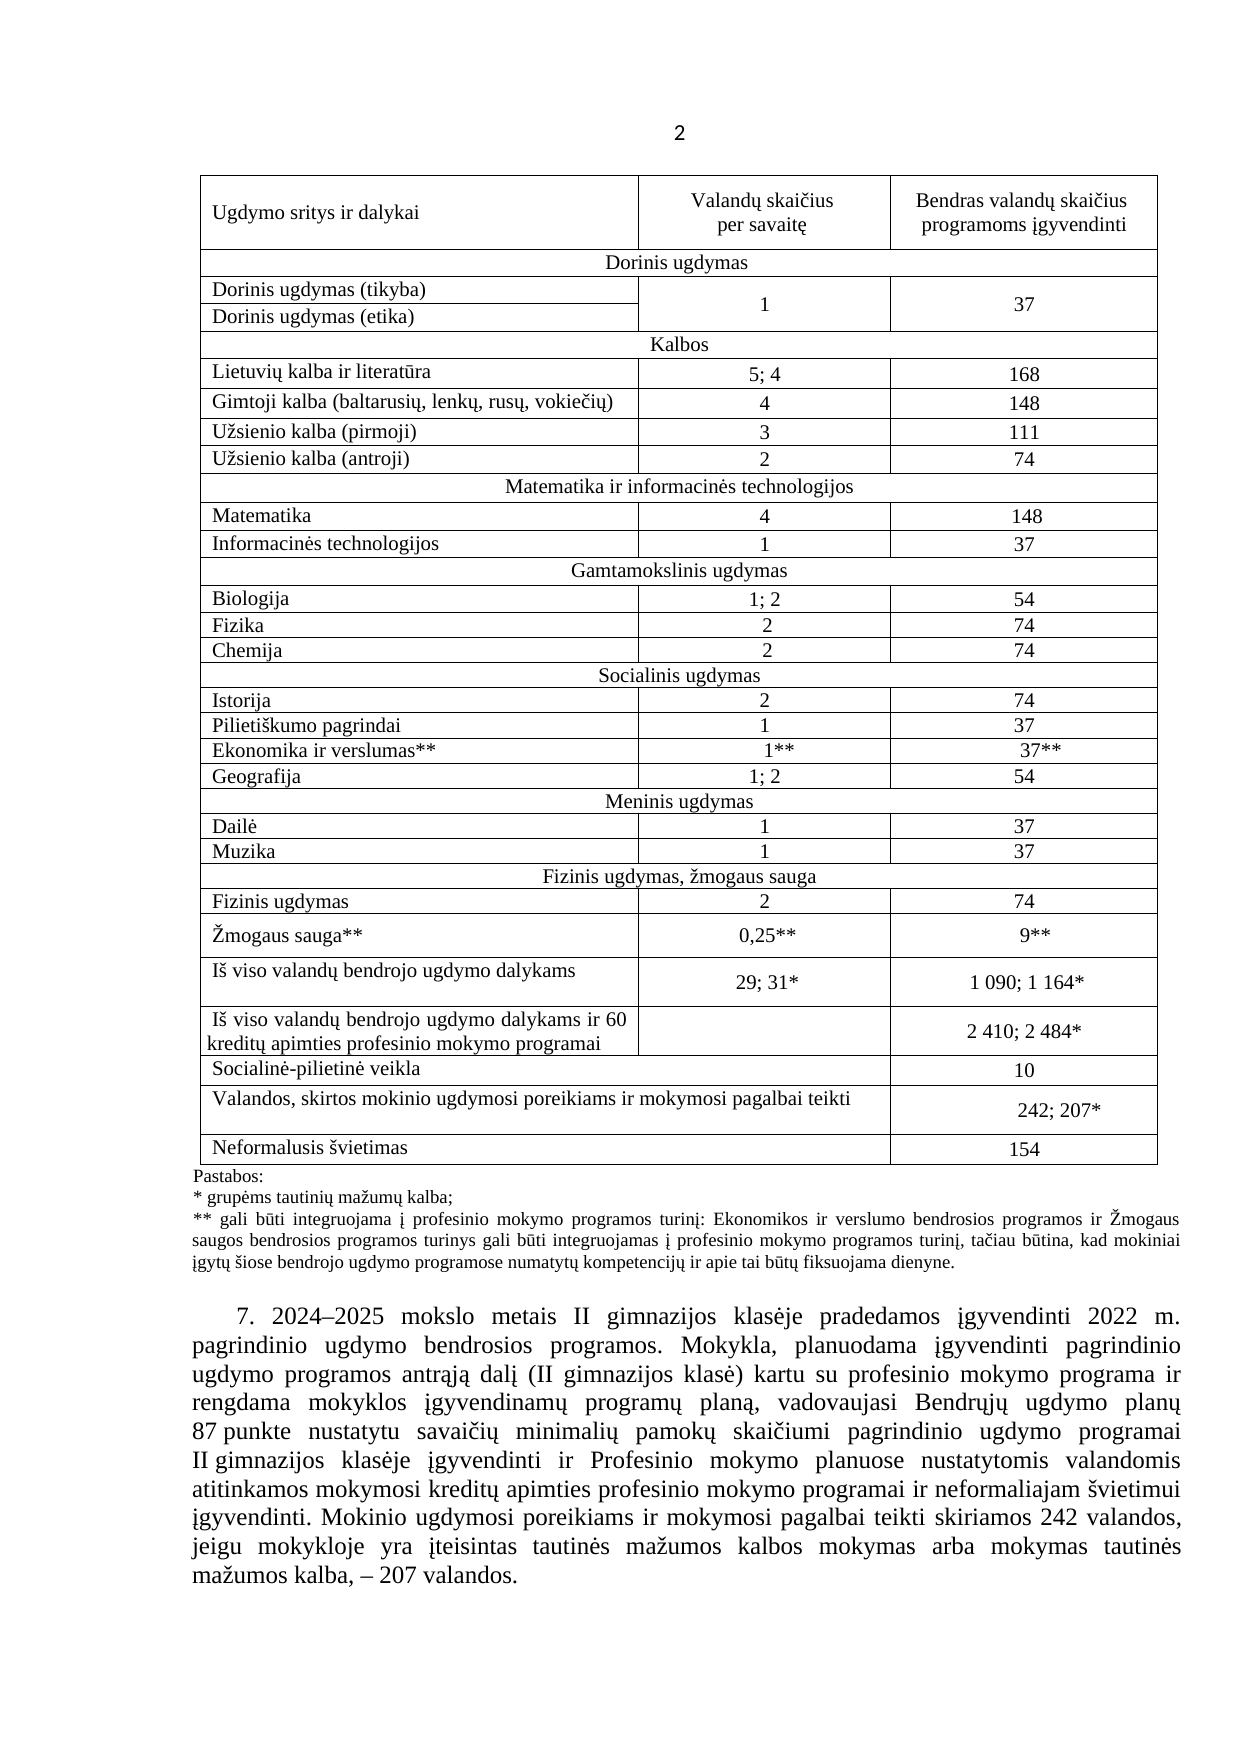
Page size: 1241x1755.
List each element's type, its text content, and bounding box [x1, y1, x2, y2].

table_cell 148 [891, 503, 1157, 530]
table_cell [196, 502, 200, 530]
table_cell [196, 1055, 200, 1085]
table_cell 0,25** [639, 914, 890, 957]
table_cell [196, 1134, 200, 1164]
table_cell Dorinis ugdymas (tikyba) [201, 277, 638, 303]
table_cell 1; 2 [639, 586, 890, 612]
table_cell [1158, 557, 1162, 584]
table_cell 168 [891, 359, 1157, 388]
table_cell Neformalusis švietimas [201, 1135, 890, 1164]
table_cell [1158, 738, 1162, 762]
table_cell 1; 2 [639, 764, 890, 788]
table_cell 242; 207* [891, 1086, 1157, 1134]
table_cell [196, 813, 200, 838]
table_cell [1158, 502, 1162, 530]
table_cell Žmogaus sauga** [201, 914, 638, 957]
table_header [196, 175, 200, 248]
table_cell 3 [639, 419, 890, 445]
table_cell Matematika ir informacinės technologijos [201, 474, 1157, 502]
table_cell [1158, 712, 1162, 737]
table_cell Iš viso valandų bendrojo ugdymo dalykams ir 60 kreditų apimties profesinio mokymo programai [201, 1007, 638, 1055]
table_cell 37 [891, 531, 1157, 557]
table_header Ugdymo sritys ir dalykai [201, 176, 638, 248]
table_cell Gimtoji kalba (baltarusių, lenkų, rusų, vokiečių) [201, 389, 638, 418]
table_cell 54 [891, 586, 1157, 612]
table_cell 1 [639, 531, 890, 557]
table_cell [196, 662, 200, 687]
table_cell 54 [891, 764, 1157, 788]
table_cell Lietuvių kalba ir literatūra [201, 359, 638, 388]
table_cell [1158, 358, 1162, 388]
table_cell [1158, 388, 1162, 418]
table_cell [1158, 863, 1162, 888]
table_cell Fizinis ugdymas [201, 889, 638, 913]
table_cell 37 [891, 713, 1157, 737]
table_cell 74 [891, 446, 1157, 472]
table_cell [196, 1085, 200, 1134]
table_cell [196, 913, 200, 957]
table_cell [196, 473, 200, 502]
table_cell Informacinės technologijos [201, 531, 638, 557]
table_cell [1158, 637, 1162, 662]
table_cell [196, 863, 200, 888]
text Pastabos: [118, 1165, 1182, 1186]
table_cell [196, 331, 200, 358]
table_cell [196, 712, 200, 737]
table_cell 4 [639, 503, 890, 530]
table_cell [1158, 331, 1162, 358]
table_cell Dorinis ugdymas [201, 250, 1157, 276]
table_cell [1158, 445, 1162, 472]
table_cell 1 090; 1 164* [891, 958, 1157, 1006]
table_cell 1 [639, 713, 890, 737]
table_cell [196, 388, 200, 418]
table_cell [1158, 888, 1162, 913]
table_cell 4 [639, 389, 890, 418]
table_cell [196, 687, 200, 712]
table_header [1158, 175, 1162, 248]
table_cell 2 410; 2 484* [891, 1007, 1157, 1055]
table_cell [196, 358, 200, 388]
table_cell [196, 637, 200, 662]
table_cell [1158, 276, 1162, 303]
table_cell Geografija [201, 764, 638, 788]
table_cell 111 [891, 419, 1157, 445]
table_cell 2 [639, 889, 890, 913]
table_cell 1 [639, 277, 890, 331]
table_cell 10 [891, 1056, 1157, 1085]
text 7. 2024–2025 mokslo metais II gimnazijos klasėje pradedamos įgyvendinti 2022 m. pagrindinio ugdymo bendrosios programos. Mokykla, planuodama įgyvendinti pagrindinio ugdymo programos antrąją dalį (II gimnazijos klasė) kartu su profesinio mokymo programa ir rengdama mokyklos įgyvendinamų programų planą, vadovaujasi Bendrųjų ugdymo planų 87 punkte nustatytu savaičių minimalių pamokų skaičiumi pagrindinio ugdymo programai II gimnazijos klasėje įgyvendinti ir Profesinio mokymo planuose nustatytomis valandomis atitinkamos mokymosi kreditų apimties profesinio mokymo programai ir neformaliajam švietimui įgyvendinti. Mokinio ugdymosi poreikiams ir mokymosi pagalbai teikti skiriamos 242 valandos, jeigu mokykloje yra įteisintas tautinės mažumos kalbos mokymas arba mokymas tautinės mažumos kalba, – 207 valandos. [192, 1301, 1182, 1589]
table_cell [1158, 612, 1162, 637]
table_cell [1158, 763, 1162, 788]
table_cell 29; 31* [639, 958, 890, 1006]
table_cell 74 [891, 638, 1157, 662]
table_cell [196, 445, 200, 472]
table_cell Valandos, skirtos mokinio ugdymosi poreikiams ir mokymosi pagalbai teikti [201, 1086, 890, 1134]
table_cell 2 [639, 446, 890, 472]
table_cell [196, 585, 200, 612]
table_cell 5; 4 [639, 359, 890, 388]
table_cell Meninis ugdymas [201, 789, 1157, 813]
table_cell [1158, 788, 1162, 813]
table_cell [1158, 813, 1162, 838]
table_cell [1158, 1134, 1162, 1164]
table_header Valandų skaičius per savaitę [639, 176, 890, 248]
table_cell Gamtamokslinis ugdymas [201, 558, 1157, 584]
table_cell [196, 530, 200, 557]
table_cell [196, 763, 200, 788]
table_cell [196, 838, 200, 863]
table_cell [196, 418, 200, 445]
table_cell [196, 788, 200, 813]
table_cell 37** [891, 739, 1157, 762]
text * grupėms tautinių mažumų kalba; [118, 1186, 1182, 1208]
table_cell 9** [891, 914, 1157, 957]
table_cell 2 [639, 613, 890, 637]
table_cell Ekonomika ir verslumas** [201, 739, 638, 762]
table_cell [196, 957, 200, 1006]
table_cell Iš viso valandų bendrojo ugdymo dalykams [201, 958, 638, 1006]
table_cell 1 [639, 814, 890, 838]
table_cell [1158, 1055, 1162, 1085]
table_cell [1158, 418, 1162, 445]
table_cell 74 [891, 688, 1157, 712]
table_cell Dorinis ugdymas (etika) [201, 304, 638, 331]
table_cell 74 [891, 613, 1157, 637]
table_cell Biologija [201, 586, 638, 612]
table_cell Fizinis ugdymas, žmogaus sauga [201, 864, 1157, 888]
table_cell Pilietiškumo pagrindai [201, 713, 638, 737]
table_cell Socialinis ugdymas [201, 663, 1157, 687]
table_cell Istorija [201, 688, 638, 712]
text ** gali būti integruojama į profesinio mokymo programos turinį: Ekonomikos ir verslumo bendrosios programos ir Žmogaus saugos bendrosios programos turinys gali būti integruojamas į profesinio mokymo programos turinį, tačiau būtina, kad mokiniai įgytų šiose bendrojo ugdymo programose numatytų kompetencijų ir apie tai būtų fiksuojama dienyne. [192, 1208, 1182, 1272]
table_cell [196, 557, 200, 584]
table_cell Kalbos [201, 332, 1157, 358]
table_cell 1 [639, 839, 890, 863]
table_cell Socialinė-pilietinė veikla [201, 1056, 890, 1085]
table_cell [196, 612, 200, 637]
table_cell Užsienio kalba (pirmoji) [201, 419, 638, 445]
table_cell [196, 303, 200, 331]
table_cell [196, 888, 200, 913]
table_cell 148 [891, 389, 1157, 418]
table_cell Fizika [201, 613, 638, 637]
table_cell 74 [891, 889, 1157, 913]
table_cell [196, 1006, 200, 1055]
table_cell 1** [639, 739, 890, 762]
table_cell [1158, 303, 1162, 331]
table_cell Dailė [201, 814, 638, 838]
table_header Bendras valandų skaičius programoms įgyvendinti [891, 176, 1157, 248]
table_cell [639, 1007, 890, 1055]
table_cell [196, 249, 200, 276]
table_cell Matematika [201, 503, 638, 530]
table_cell [1158, 249, 1162, 276]
table_cell [1158, 473, 1162, 502]
table_cell [1158, 1085, 1162, 1134]
table_cell [1158, 530, 1162, 557]
table_cell [1158, 662, 1162, 687]
table_cell 154 [891, 1135, 1157, 1164]
table_cell 37 [891, 814, 1157, 838]
table_cell [1158, 838, 1162, 863]
table_cell 2 [639, 638, 890, 662]
table_cell Chemija [201, 638, 638, 662]
table_cell 37 [891, 839, 1157, 863]
table_cell Muzika [201, 839, 638, 863]
table_cell 37 [891, 277, 1157, 331]
table_cell [1158, 687, 1162, 712]
table_cell Užsienio kalba (antroji) [201, 446, 638, 472]
table_cell [1158, 585, 1162, 612]
table_cell [1158, 913, 1162, 957]
table_cell [196, 738, 200, 762]
table_cell [1158, 957, 1162, 1006]
table_cell [196, 276, 200, 303]
table_cell 2 [639, 688, 890, 712]
table_cell [1158, 1006, 1162, 1055]
